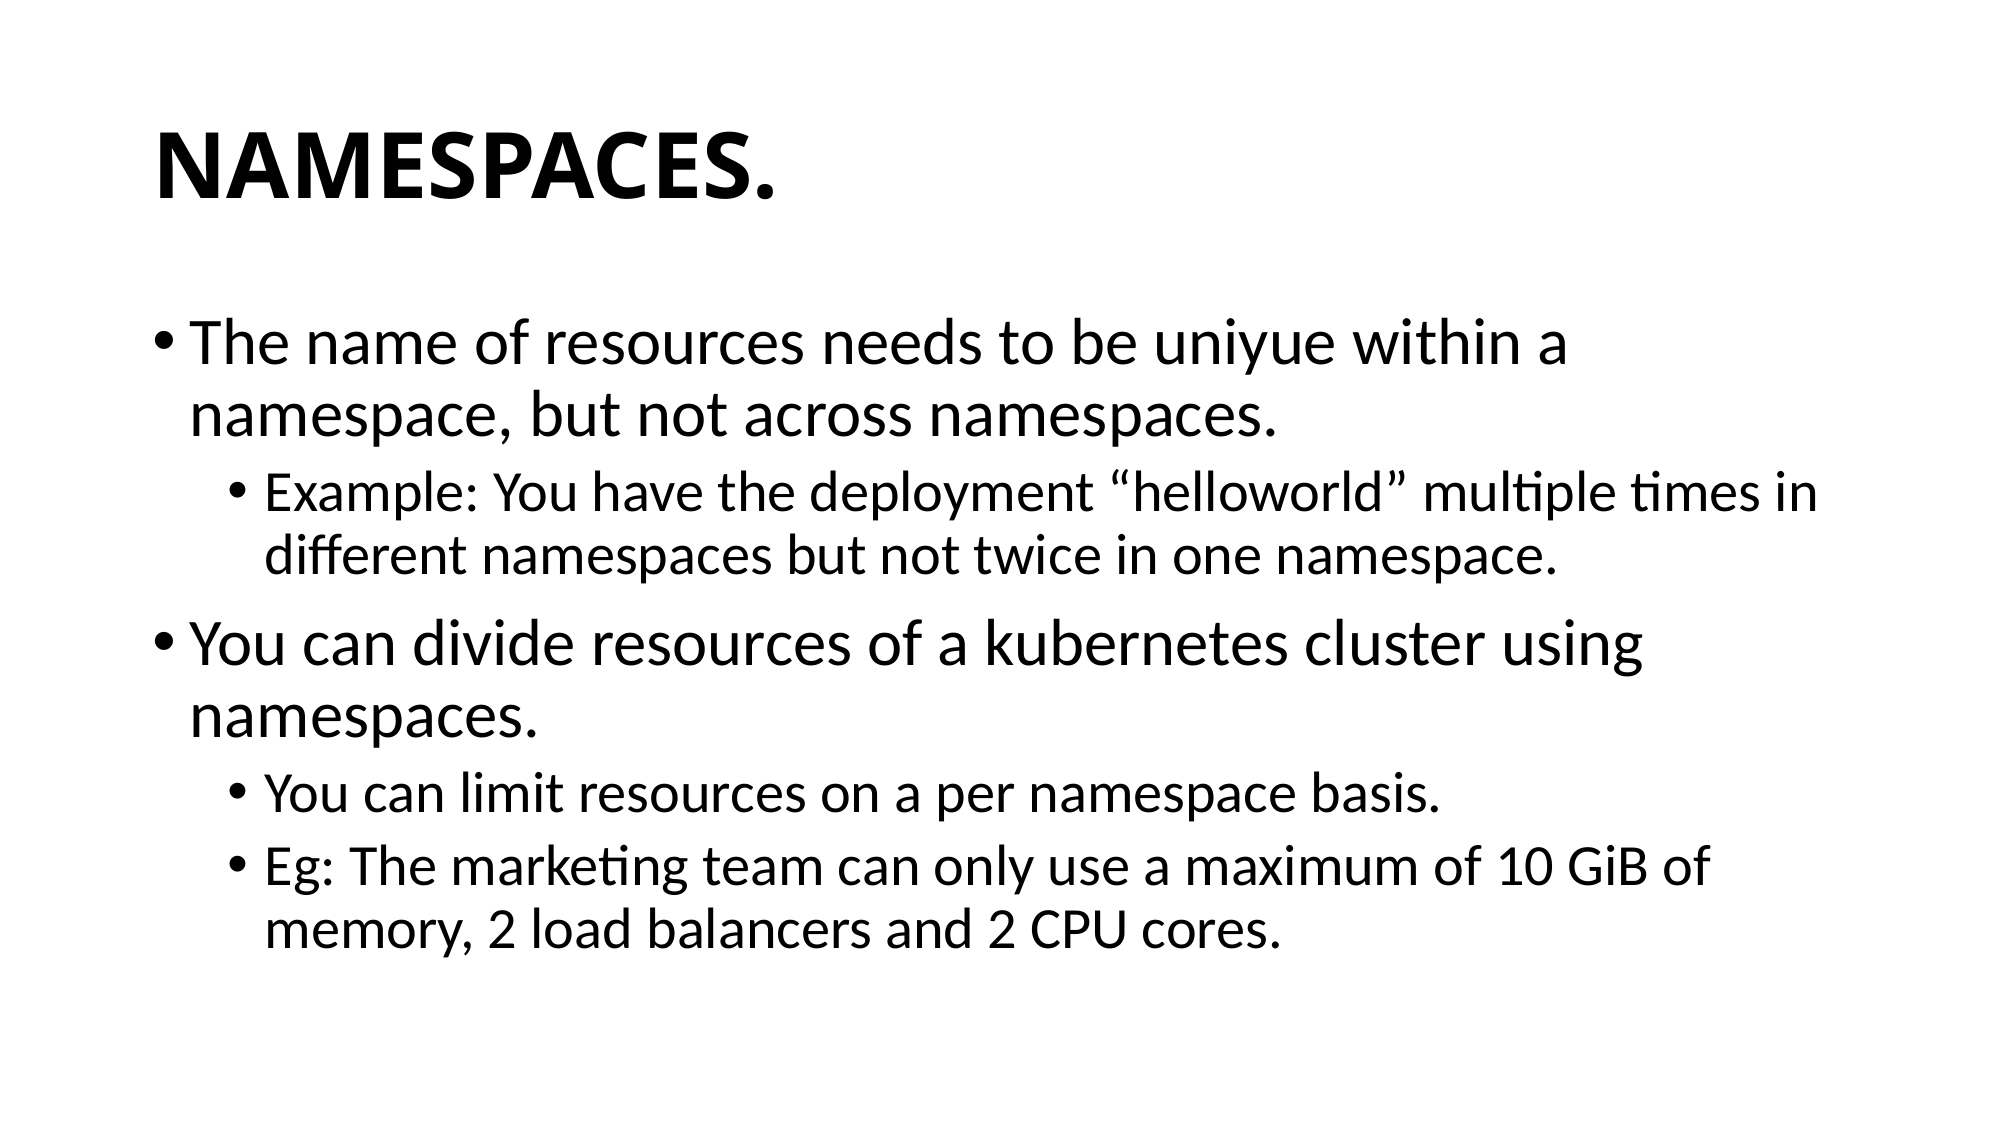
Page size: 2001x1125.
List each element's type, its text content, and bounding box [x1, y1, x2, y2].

title NAMESPACES. [137, 59, 1863, 278]
list The name of resources needs to be uniyue within a namespace, but not across namespaces. Example: You have the deployment “helloworld” multiple times in different namespaces but not twice in one namespace. You can divide resources of a kubernetes cluster using namespaces. You can limit resources on a per namespace basis. Eg: The marketing team can only use a maximum of 10 GiB of memory, 2 load balancers and 2 CPU cores. [137, 299, 1863, 1014]
